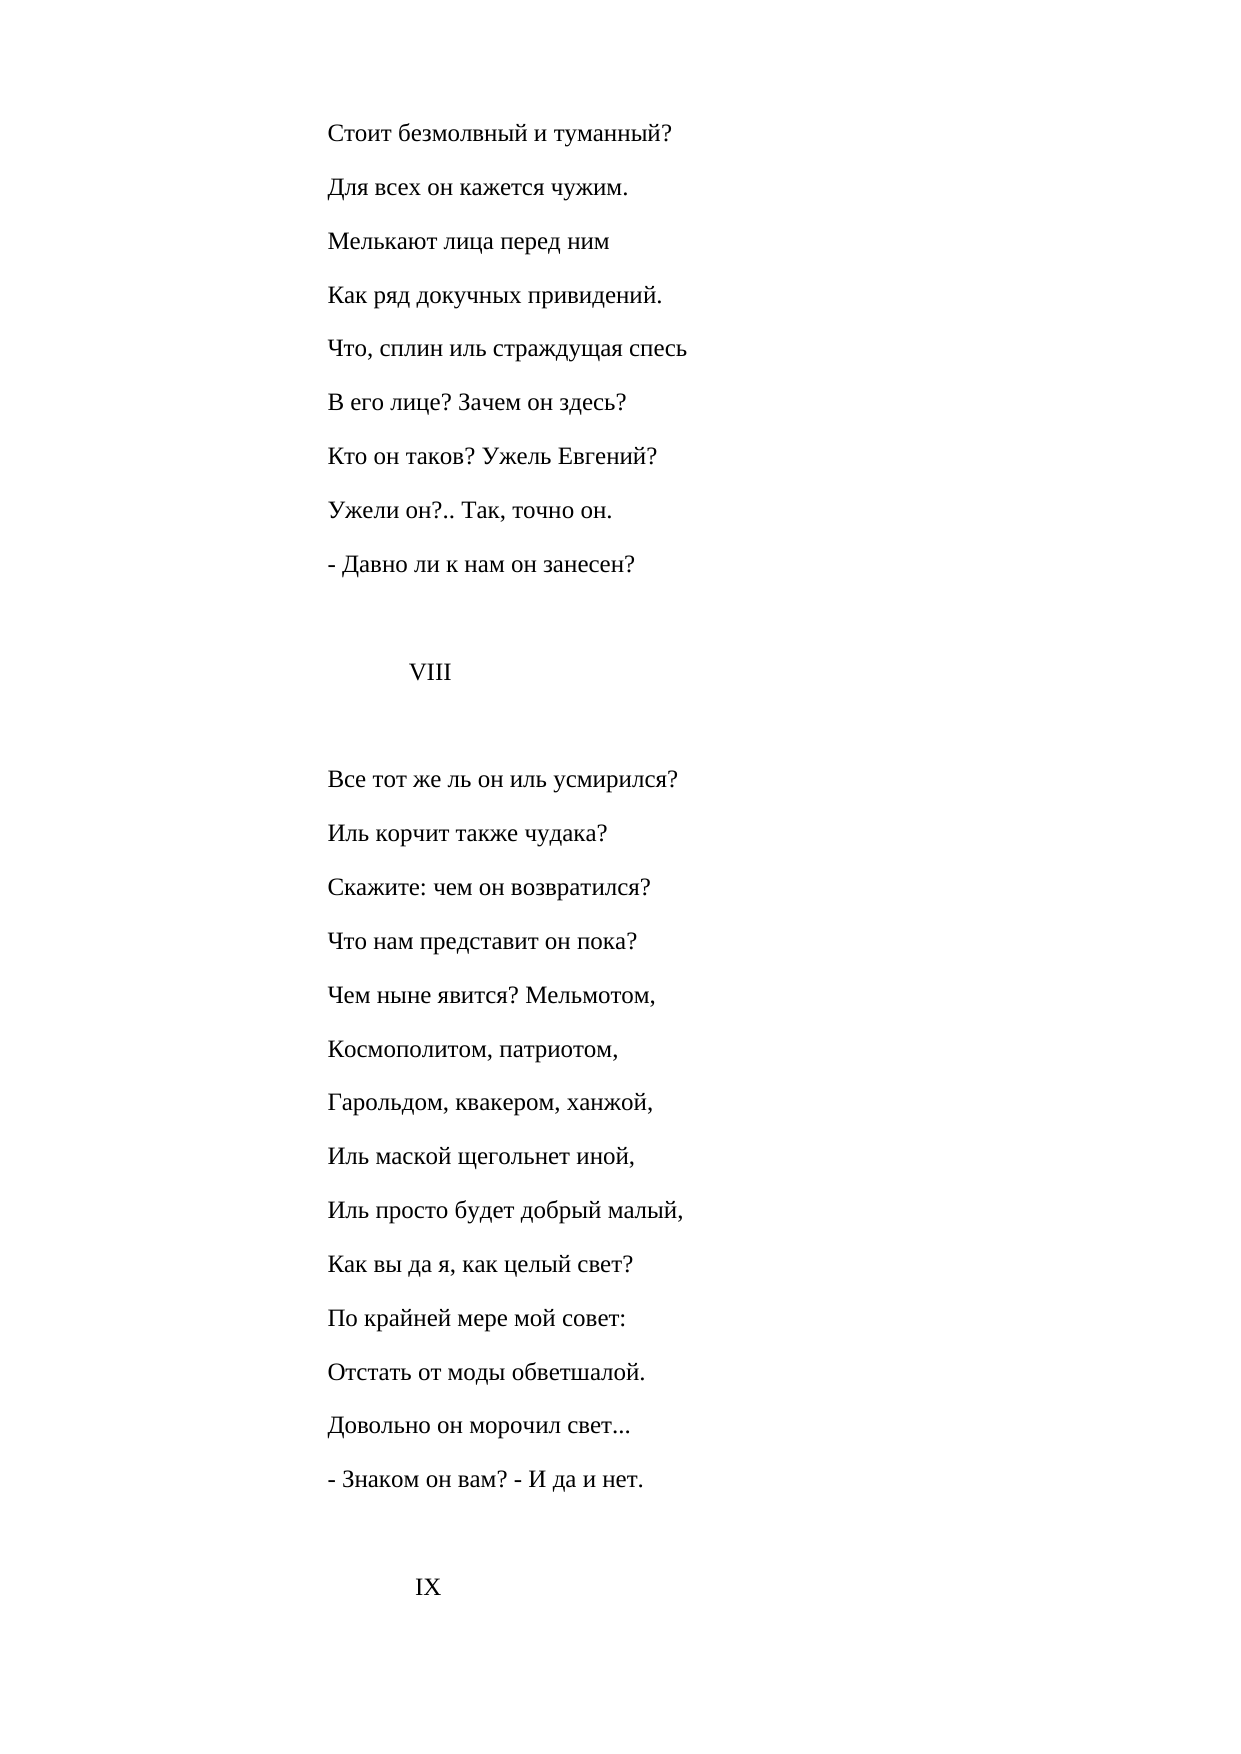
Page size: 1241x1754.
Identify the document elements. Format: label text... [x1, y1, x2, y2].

text Иль корчит также чудака? [177, 818, 1152, 847]
text Как вы да я, как целый свет? [177, 1249, 1152, 1278]
text Что, сплин иль страждущая спесь [177, 333, 1152, 362]
text Чем ныне явится? Мельмотом, [177, 980, 1152, 1008]
text Иль маской щегольнет иной, [177, 1141, 1152, 1170]
text Отстать от моды обветшалой. [177, 1357, 1152, 1386]
text Как ряд докучных привидений. [177, 280, 1152, 308]
text - Давно ли к нам он занесен? [177, 549, 1152, 578]
text Мелькают лица перед ним [177, 226, 1152, 254]
text Стоит безмолвный и туманный? [177, 118, 1152, 147]
text По крайней мере мой совет: [177, 1303, 1152, 1332]
text VIII [177, 657, 1152, 685]
text - Знаком он вам? - И да и нет. [177, 1464, 1152, 1493]
text Ужели он?.. Так, точно он. [177, 495, 1152, 524]
text Довольно он морочил свет... [177, 1411, 1152, 1439]
text Иль просто будет добрый малый, [177, 1195, 1152, 1224]
text Скажите: чем он возвратился? [177, 872, 1152, 901]
text В его лице? Зачем он здесь? [177, 387, 1152, 416]
text Гарольдом, квакером, ханжой, [177, 1087, 1152, 1116]
text IX [177, 1572, 1152, 1601]
text Что нам представит он пока? [177, 926, 1152, 955]
text Космополитом, патриотом, [177, 1034, 1152, 1062]
text Все тот же ль он иль усмирился? [177, 764, 1152, 793]
text Кто он таков? Ужель Евгений? [177, 441, 1152, 470]
text Для всех он кажется чужим. [177, 172, 1152, 201]
